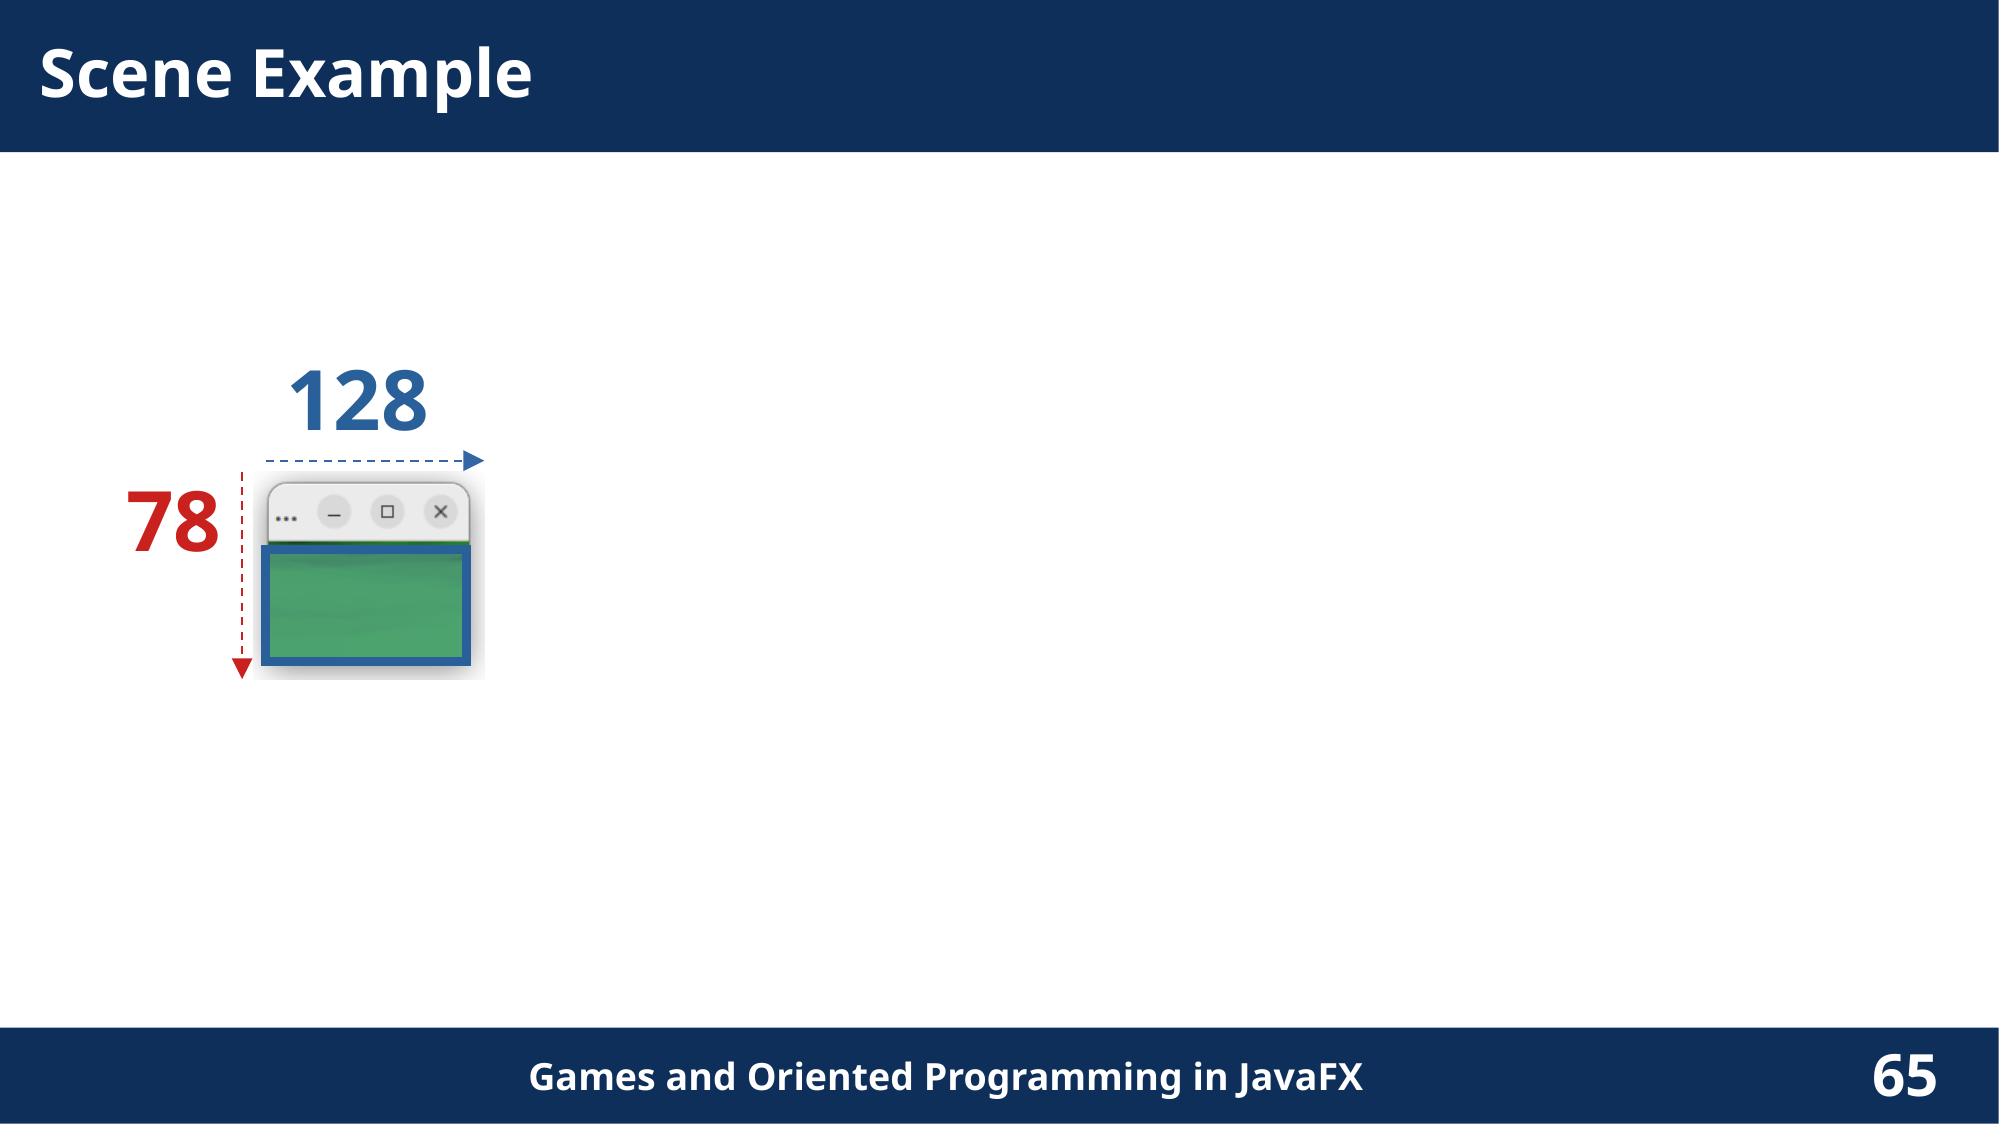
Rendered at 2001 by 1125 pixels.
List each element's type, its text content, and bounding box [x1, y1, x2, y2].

text_box 128 [242, 339, 473, 455]
text_box 78 [64, 460, 284, 576]
text_box [265, 549, 467, 662]
picture [253, 471, 485, 680]
text_box Scene Example [25, 23, 1999, 119]
